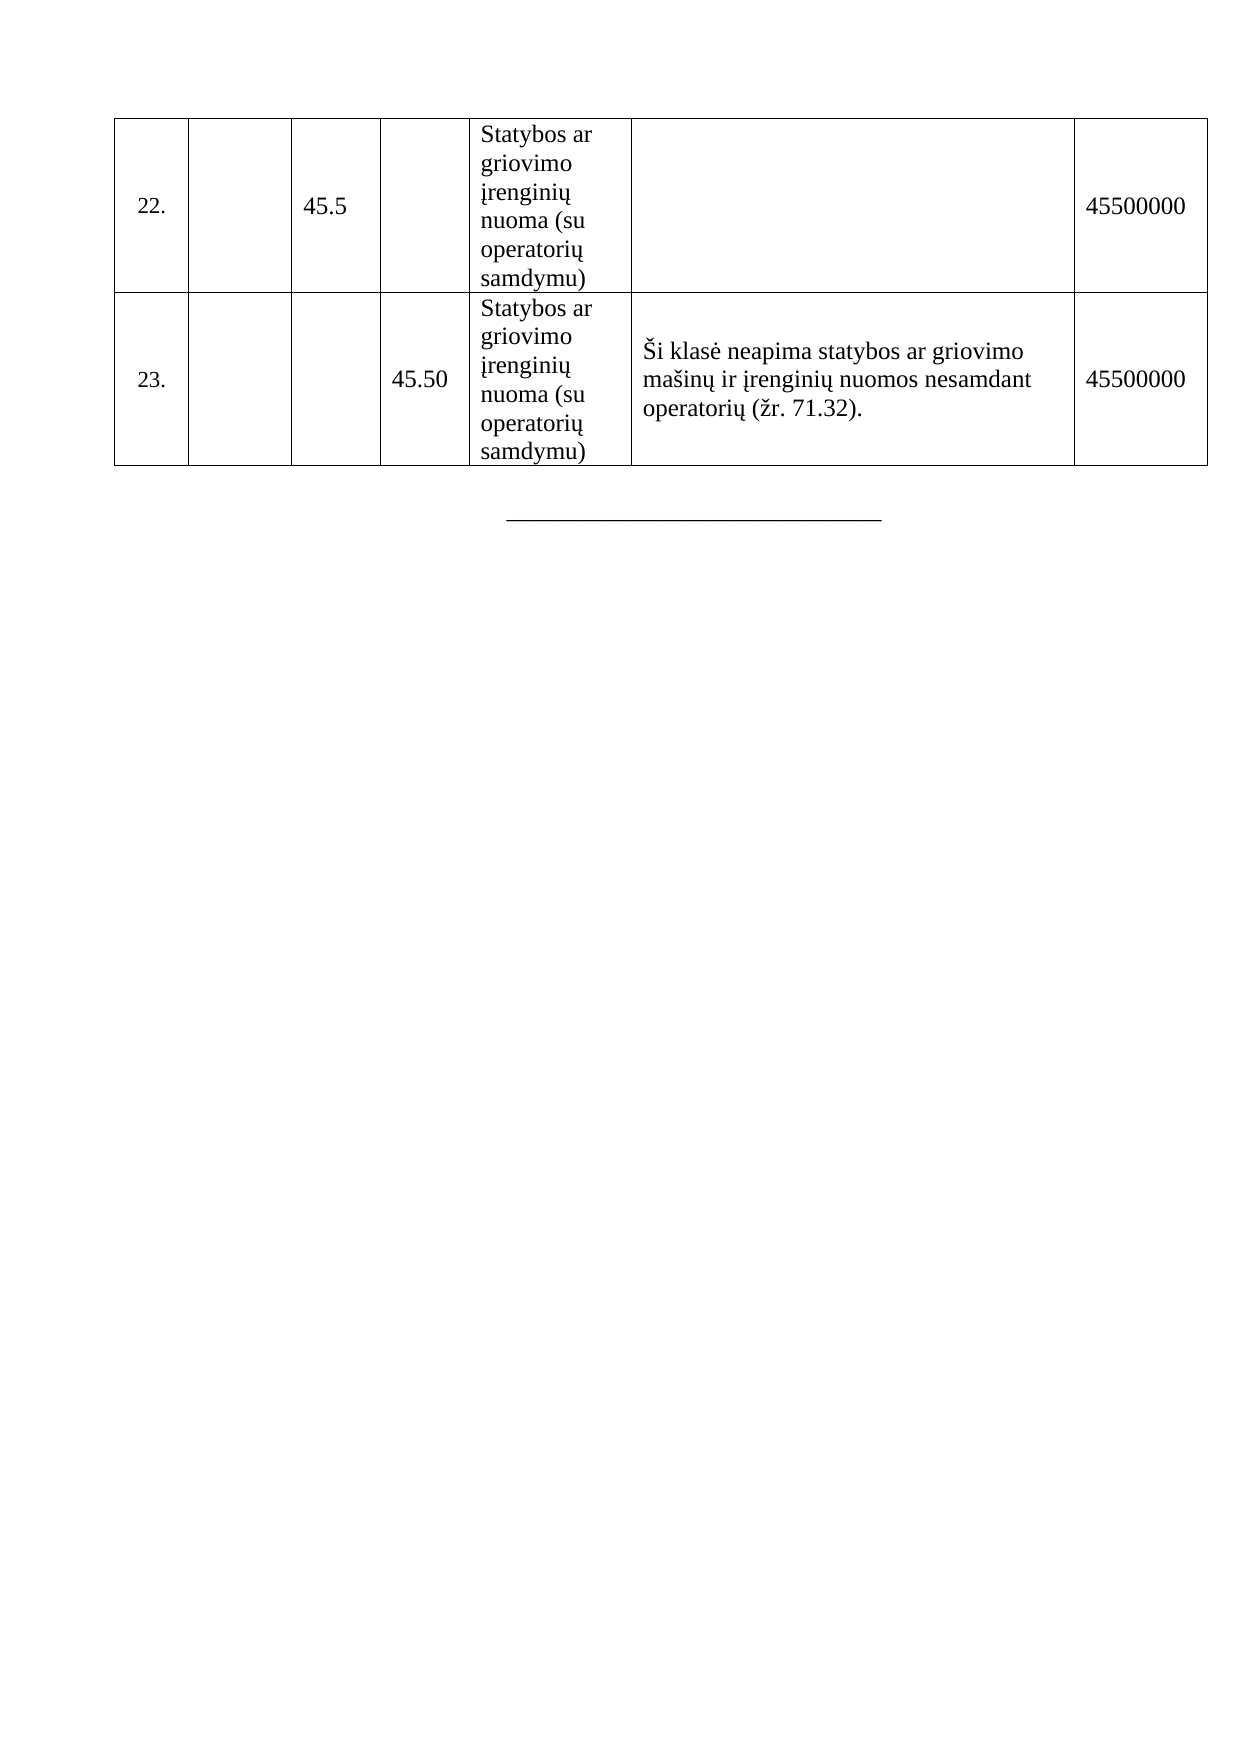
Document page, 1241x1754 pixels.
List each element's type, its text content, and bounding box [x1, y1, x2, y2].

table_cell 45.50 [381, 293, 469, 465]
table_cell Ši klasė neapima statybos ar griovimo mašinų ir įrenginių nuomos nesamdant operatorių (žr. 71.32). [632, 293, 1074, 465]
table_cell Statybos ar griovimo įrenginių nuoma (su operatorių samdymu) [470, 293, 631, 465]
table_cell 45500000 [1075, 119, 1207, 292]
table_cell [381, 119, 469, 292]
table_cell Statybos ar griovimo įrenginių nuoma (su operatorių samdymu) [470, 119, 631, 292]
table_cell [189, 293, 291, 465]
table_cell 22. [115, 119, 188, 292]
text ______________________________ [177, 495, 1181, 524]
table_cell [632, 119, 1074, 292]
table_cell [189, 119, 291, 292]
table_cell 23. [115, 293, 188, 465]
table_cell [292, 293, 380, 465]
table_cell 45500000 [1075, 293, 1207, 465]
table_cell 45.5 [292, 119, 380, 292]
